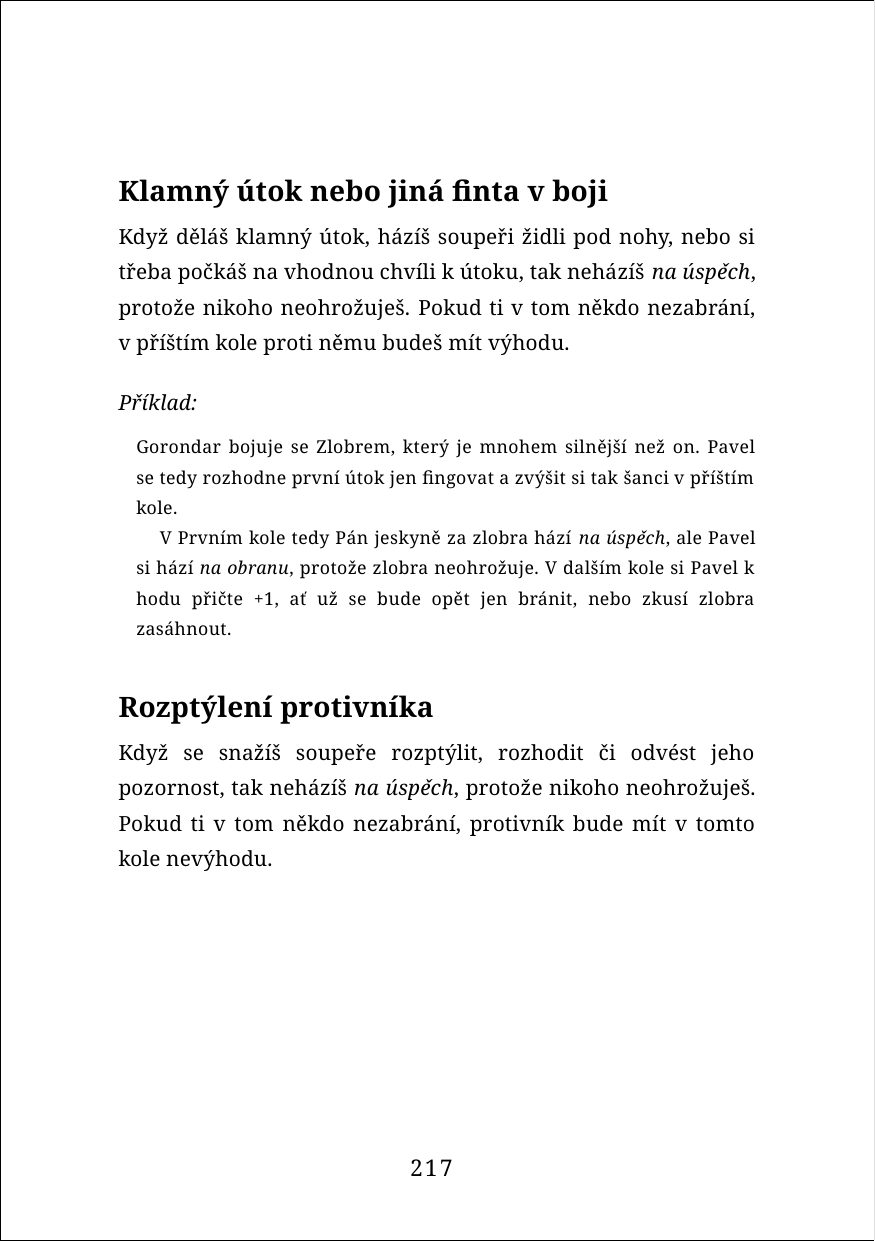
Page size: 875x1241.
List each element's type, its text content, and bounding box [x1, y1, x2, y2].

text Když se snažíš soupeře rozptýlit, rozhodit či odvést jeho pozornost, tak neházíš na úspěch, protože nikoho neohrožuješ. Pokud ti v tom někdo nezabrání, protivník bude mít v tomto kole nevýhodu. [118, 738, 756, 873]
text Příklad: [118, 388, 756, 416]
subtitle Klamný útok nebo jiná finta v boji [118, 172, 756, 210]
text Gorondar bojuje se Zlobrem, který je mnohem silnější než on. Pavel se tedy rozhodne první útok jen fingovat a zvýšit si tak šanci v příštím kole. V Prvním kole tedy Pán jeskyně za zlobra hází na úspěch, ale Pavel si hází na obranu, protože zlobra neohrožuje. V dalším kole si Pavel k hodu přičte +1, ať už se bude opět jen bránit, nebo zkusí zlobra zasáhnout. [136, 435, 756, 640]
text Když děláš klamný útok, házíš soupeři židli pod nohy, nebo si třeba počkáš na vhodnou chvíli k útoku, tak neházíš na úspěch, protože nikoho neohrožuješ. Pokud ti v tom někdo nezabrání, v příštím kole proti němu budeš mít výhodu. [118, 222, 756, 357]
subtitle Rozptýlení protivníka [118, 688, 756, 726]
